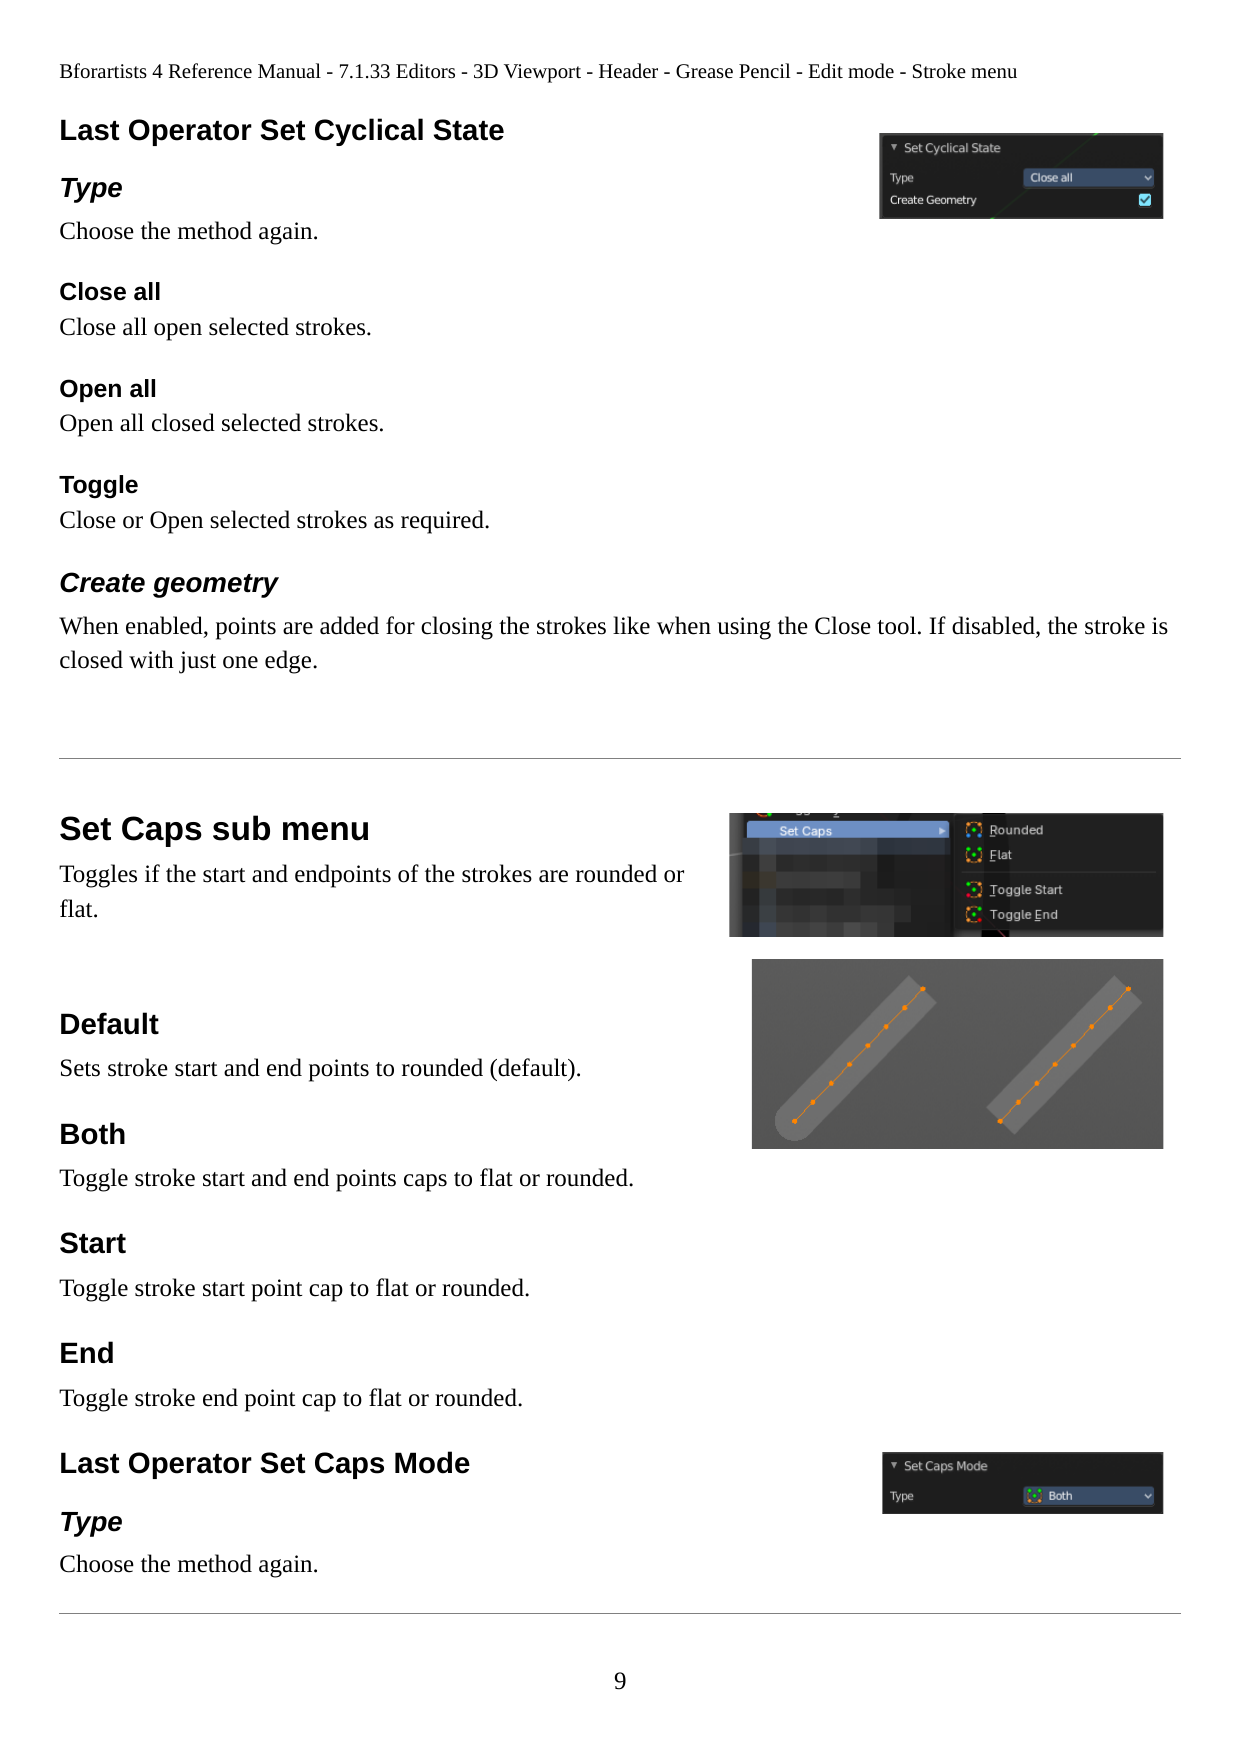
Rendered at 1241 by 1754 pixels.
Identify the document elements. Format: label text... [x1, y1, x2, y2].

subtitle [1164, 171, 1181, 203]
text Close or Open selected strokes as required. [59, 505, 1181, 533]
subtitle Default [59, 1007, 751, 1040]
subtitle Last Operator Set Cyclical State [59, 113, 1181, 146]
text Sets stroke start and end points to rounded (default). [59, 1053, 751, 1082]
text Open all closed selected strokes. [59, 408, 1181, 437]
subtitle Type [59, 1505, 1181, 1537]
subtitle Start [59, 1226, 1181, 1260]
subtitle End [59, 1336, 1181, 1370]
subtitle Close all [59, 277, 1181, 306]
subtitle Create geometry [59, 566, 1181, 598]
text Choose the method again. [59, 1549, 1181, 1578]
picture [729, 813, 1164, 937]
text Toggle stroke end point cap to flat or rounded. [59, 1383, 1181, 1411]
text Choose the method again. [59, 216, 1181, 244]
subtitle Type [59, 171, 879, 203]
picture [751, 959, 1164, 1149]
text Close all open selected strokes. [59, 312, 1181, 341]
subtitle Open all [59, 374, 1181, 402]
text Toggles if the start and endpoints of the strokes are rounded or flat. [59, 859, 729, 923]
subtitle [1164, 1007, 1181, 1040]
picture [879, 133, 1164, 219]
text Toggle stroke start point cap to flat or rounded. [59, 1273, 1181, 1301]
subtitle Set Caps sub menu [59, 808, 1181, 847]
picture [882, 1452, 1164, 1514]
subtitle Both [59, 1117, 1181, 1150]
subtitle Toggle [59, 470, 1181, 498]
text When enabled, points are added for closing the strokes like when using the Close tool. If disabled, the stroke is closed with just one edge. [59, 611, 1181, 674]
text Toggle stroke start and end points caps to flat or rounded. [59, 1163, 1181, 1192]
subtitle Last Operator Set Caps Mode [59, 1446, 1181, 1480]
